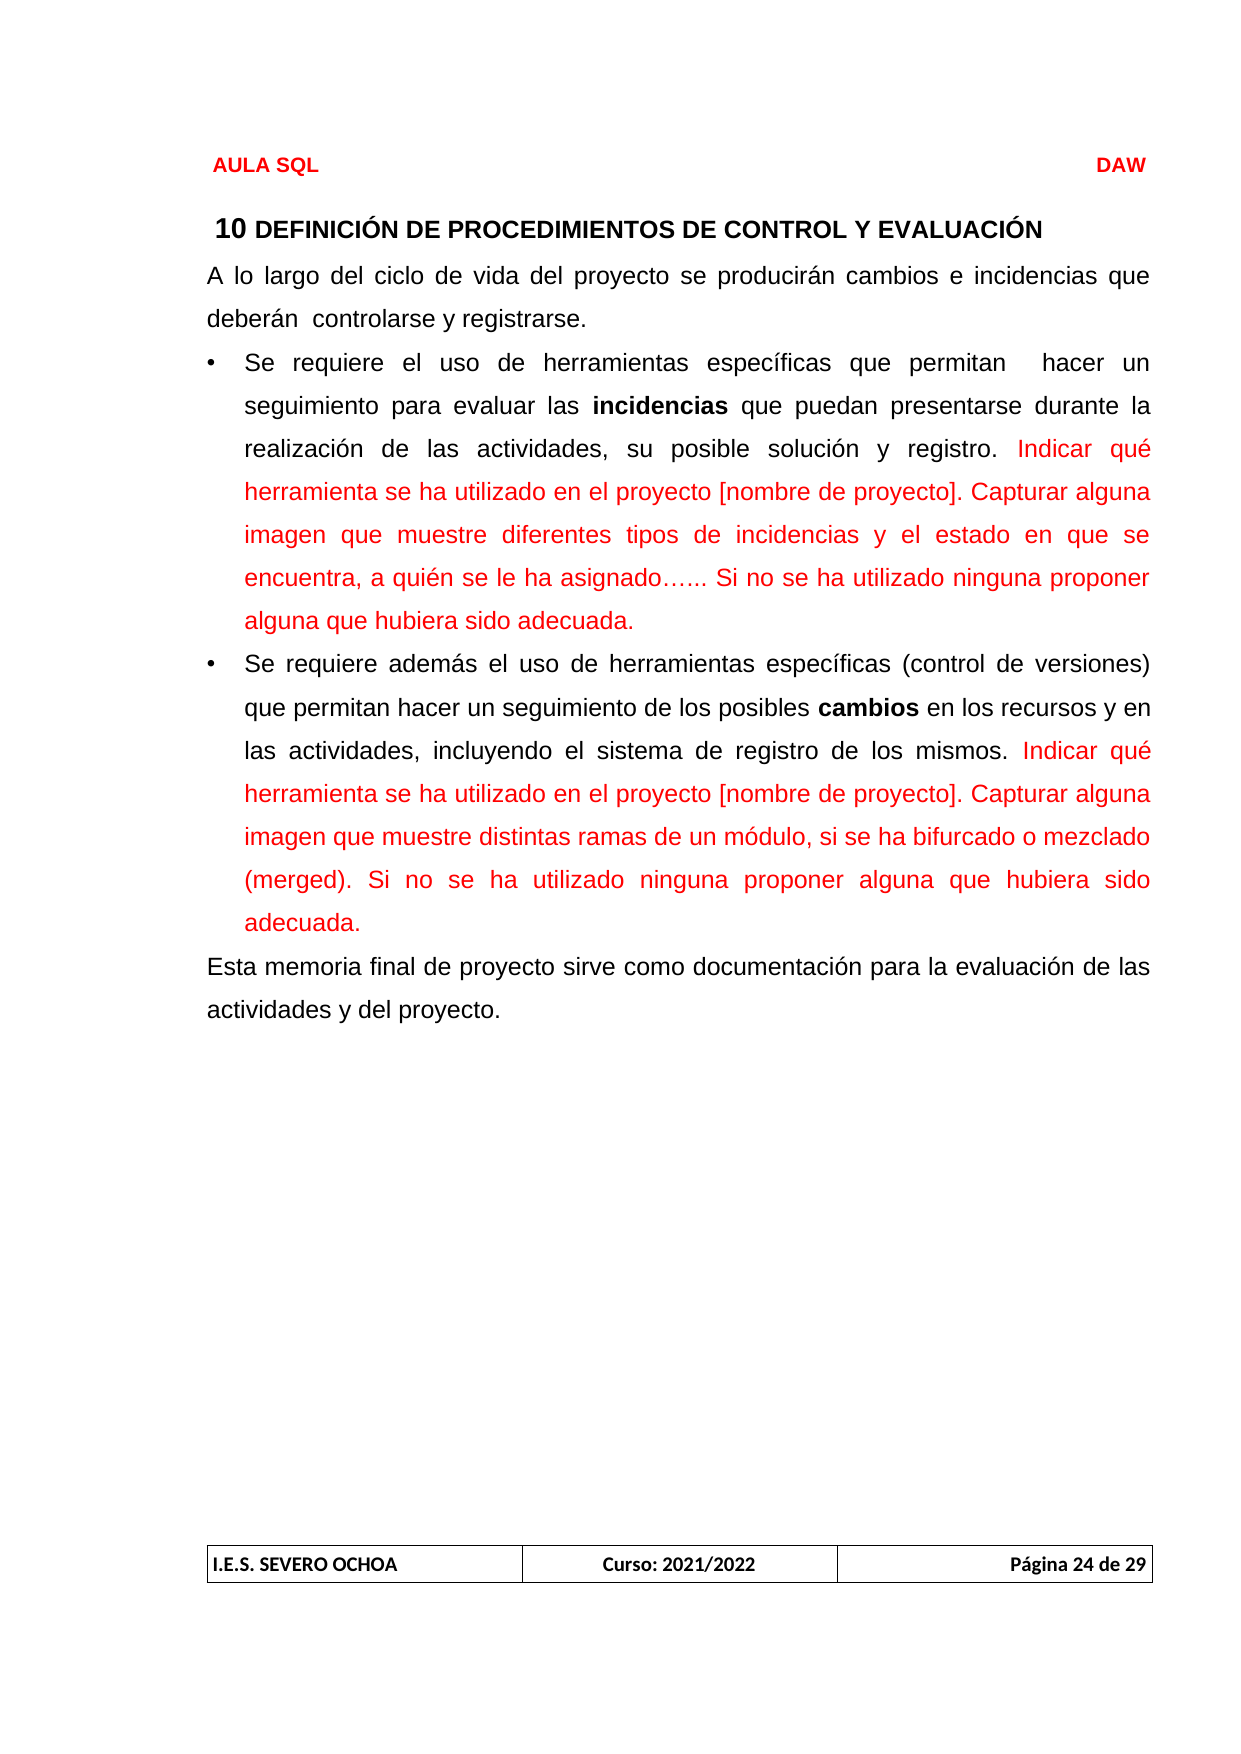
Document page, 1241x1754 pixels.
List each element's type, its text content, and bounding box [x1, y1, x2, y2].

list Se requiere el uso de herramientas específicas que permitan hacer un seguimiento para evaluar las incidencias que puedan presentarse durante la realización de las actividades, su posible solución y registro. Indicar qué herramienta se ha utilizado en el proyecto [nombre de proyecto]. Capturar alguna imagen que muestre diferentes tipos de incidencias y el estado en que se encuentra, a quién se le ha asignado…... Si no se ha utilizado ninguna proponer alguna que hubiera sido adecuada. [207, 347, 1152, 635]
text Esta memoria final de proyecto sirve como documentación para la evaluación de las actividades y del proyecto. [169, 951, 1152, 1023]
subtitle DEFINICIÓN DE PROCEDIMIENTOS DE CONTROL Y EVALUACIÓN [207, 212, 1152, 245]
text A lo largo del ciclo de vida del proyecto se producirán cambios e incidencias que deberán controlarse y registrarse. [169, 261, 1152, 333]
list Se requiere además el uso de herramientas específicas (control de versiones) que permitan hacer un seguimiento de los posibles cambios en los recursos y en las actividades, incluyendo el sistema de registro de los mismos. Indicar qué herramienta se ha utilizado en el proyecto [nombre de proyecto]. Capturar alguna imagen que muestre distintas ramas de un módulo, si se ha bifurcado o mezclado (merged). Si no se ha utilizado ninguna proponer alguna que hubiera sido adecuada. [207, 649, 1152, 937]
